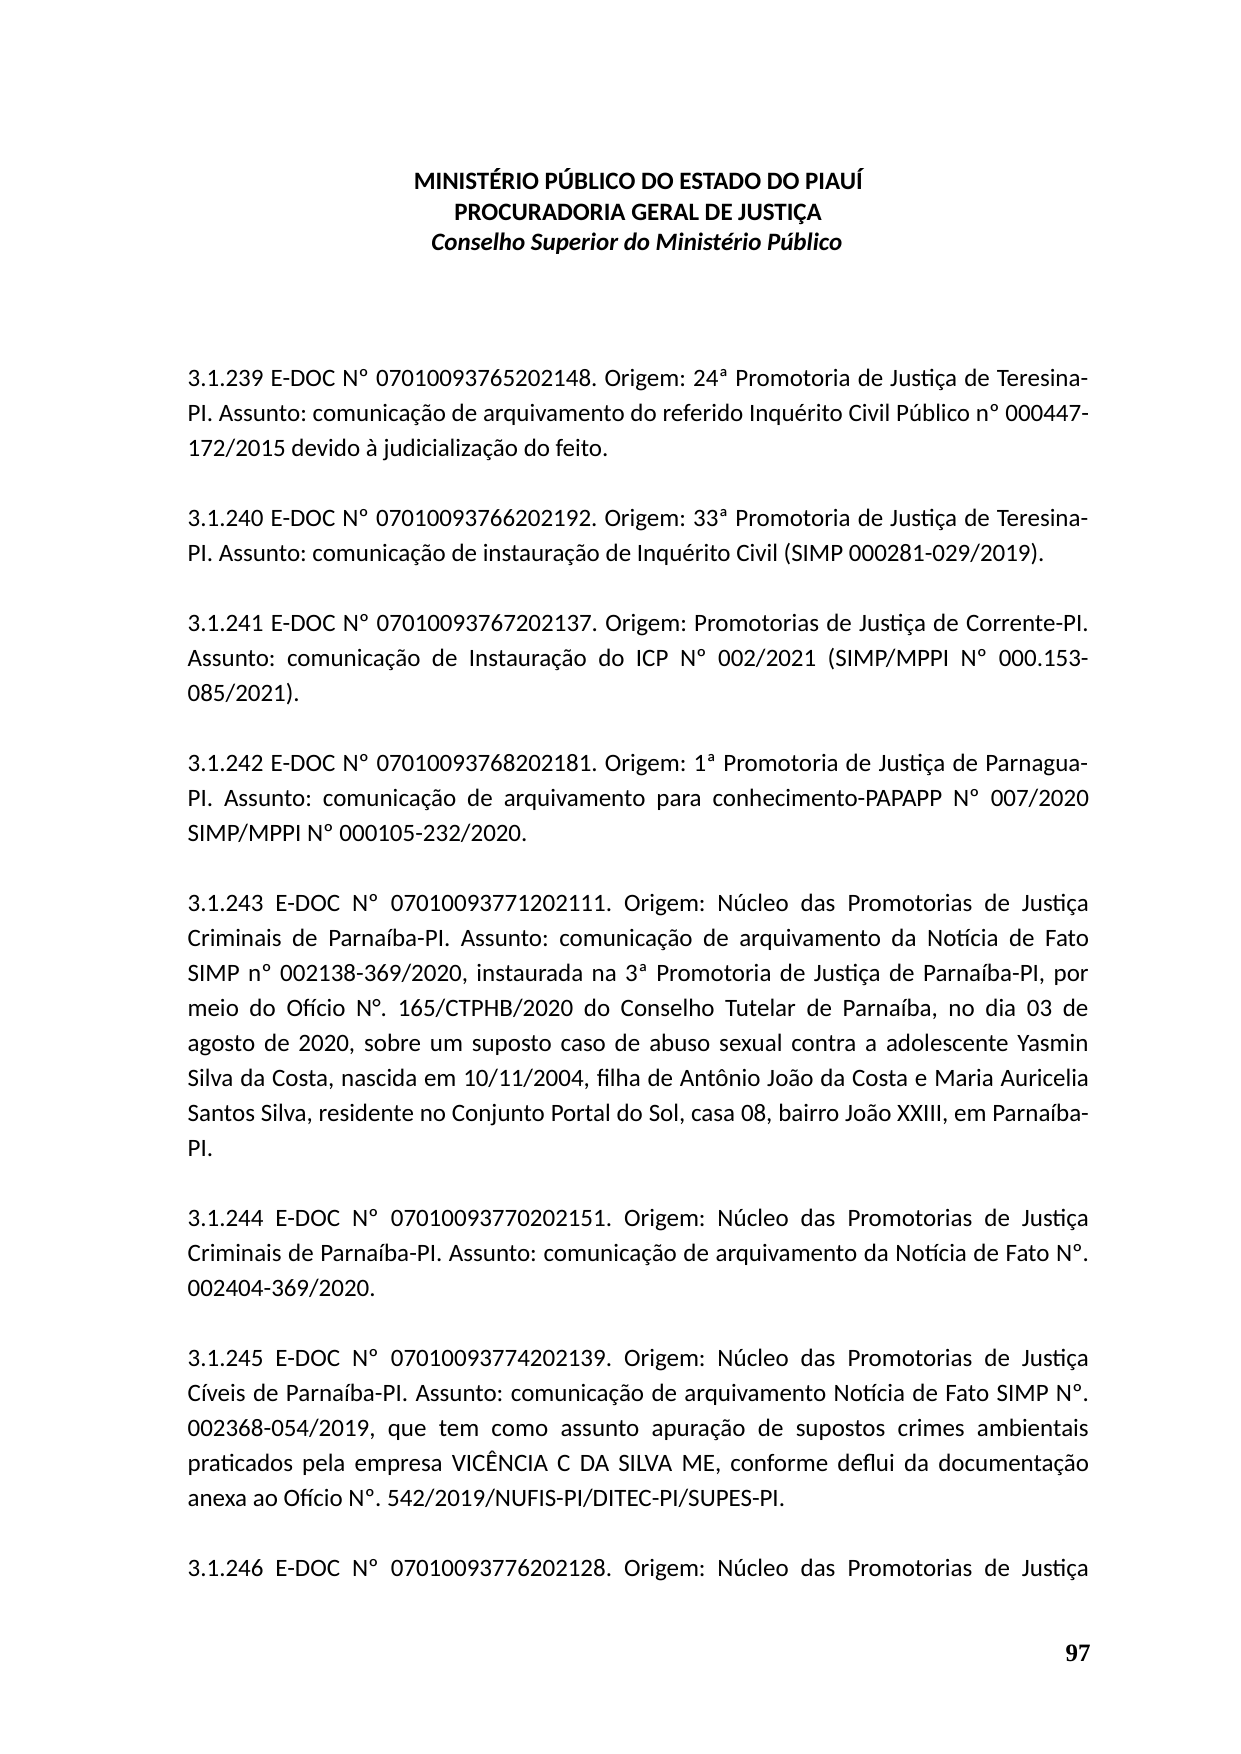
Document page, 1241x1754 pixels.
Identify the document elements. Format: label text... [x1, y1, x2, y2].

text 3.1.242 E-DOC Nº 07010093768202181. Origem: 1ª Promotoria de Justiça de Parnagua-PI. Assunto: comunicação de arquivamento para conhecimento-PAPAPP Nº 007/2020 SIMP/MPPI Nº 000105-232/2020. [187, 747, 1090, 848]
text 3.1.243 E-DOC Nº 07010093771202111. Origem: Núcleo das Promotorias de Justiça Criminais de Parnaíba-PI. Assunto: comunicação de arquivamento da Notícia de Fato SIMP nº 002138-369/2020, instaurada na 3ª Promotoria de Justiça de Parnaíba-PI, por meio do Ofício N°. 165/CTPHB/2020 do Conselho Tutelar de Parnaíba, no dia 03 de agosto de 2020, sobre um suposto caso de abuso sexual contra a adolescente Yasmin Silva da Costa, nascida em 10/11/2004, filha de Antônio João da Costa e Maria Auricelia Santos Silva, residente no Conjunto Portal do Sol, casa 08, bairro João XXIII, em Parnaíba-PI. [187, 887, 1090, 1163]
text 3.1.244 E-DOC Nº 07010093770202151. Origem: Núcleo das Promotorias de Justiça Criminais de Parnaíba-PI. Assunto: comunicação de arquivamento da Notícia de Fato Nº. 002404-369/2020. [187, 1202, 1090, 1303]
text 3.1.241 E-DOC Nº 07010093767202137. Origem: Promotorias de Justiça de Corrente-PI. Assunto: comunicação de Instauração do ICP Nº 002/2021 (SIMP/MPPI Nº 000.153-085/2021). [187, 607, 1090, 708]
text 3.1.240 E-DOC Nº 07010093766202192. Origem: 33ª Promotoria de Justiça de Teresina-PI. Assunto: comunicação de instauração de Inquérito Civil (SIMP 000281-029/2019). [187, 502, 1090, 568]
text 3.1.245 E-DOC Nº 07010093774202139. Origem: Núcleo das Promotorias de Justiça Cíveis de Parnaíba-PI. Assunto: comunicação de arquivamento Notícia de Fato SIMP Nº. 002368-054/2019, que tem como assunto apuração de supostos crimes ambientais praticados pela empresa VICÊNCIA C DA SILVA ME, conforme deflui da documentação anexa ao Ofício Nº. 542/2019/NUFIS-PI/DITEC-PI/SUPES-PI. [187, 1342, 1090, 1513]
text 3.1.246 E-DOC Nº 07010093776202128. Origem: Núcleo das Promotorias de Justiça [187, 1552, 1090, 1583]
text 3.1.239 E-DOC Nº 07010093765202148. Origem: 24ª Promotoria de Justiça de Teresina-PI. Assunto: comunicação de arquivamento do referido Inquérito Civil Público nº 000447-172/2015 devido à judicialização do feito. [187, 362, 1090, 463]
